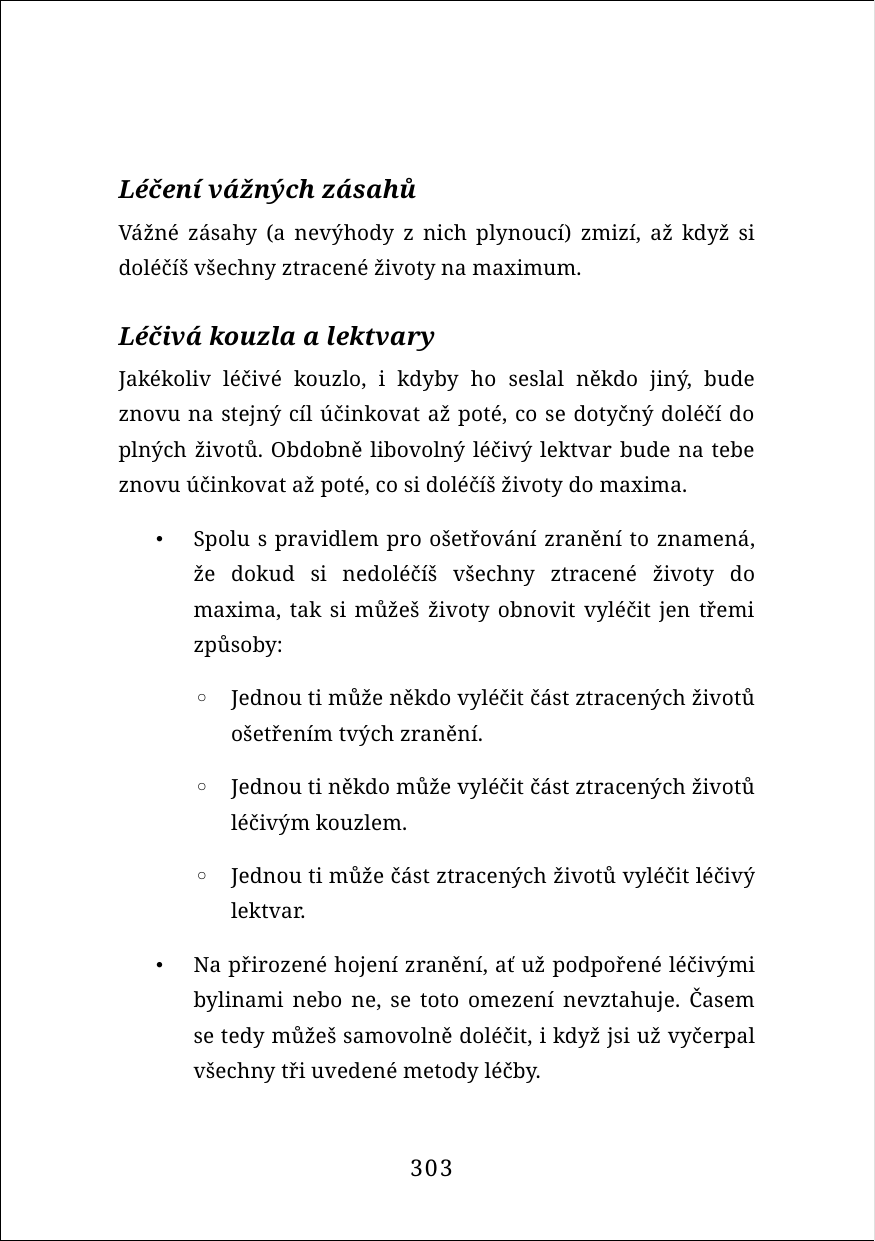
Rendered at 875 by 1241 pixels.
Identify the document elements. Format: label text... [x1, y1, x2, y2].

list Jednou ti může někdo vyléčit část ztracených životů ošetřením tvých zranění. [193, 683, 756, 747]
list Jednou ti někdo může vyléčit část ztracených životů léčivým kouzlem. [193, 772, 756, 836]
text Jakékoliv léčivé kouzlo, i kdyby ho seslal někdo jiný, bude znovu na stejný cíl účinkovat až poté, co se dotyčný doléčí do plných životů. Obdobně libovolný léčivý lektvar bude na tebe znovu účinkovat až poté, co si doléčíš životy do maxima. [118, 364, 756, 499]
list Jednou ti může část ztracených životů vyléčit léčivý lektvar. [193, 861, 756, 925]
list Na přirozené hojení zranění, ať už podpořené léčivými bylinami nebo ne, se toto omezení nevztahuje. Časem se tedy můžeš samovolně doléčit, i když jsi už vyčerpal všechny tři uvedené metody léčby. [156, 950, 756, 1085]
subtitle Léčivá kouzla a lektvary [118, 318, 756, 352]
list Spolu s pravidlem pro ošetřování zranění to znamená, že dokud si nedoléčíš všechny ztracené životy do maxima, tak si můžeš životy obnovit vyléčit jen třemi způsoby: [156, 524, 756, 659]
text Vážné zásahy (a nevýhody z nich plynoucí) zmizí, až když si doléčíš všechny ztracené životy na maximum. [118, 218, 756, 282]
subtitle Léčení vážných zásahů [118, 172, 756, 206]
